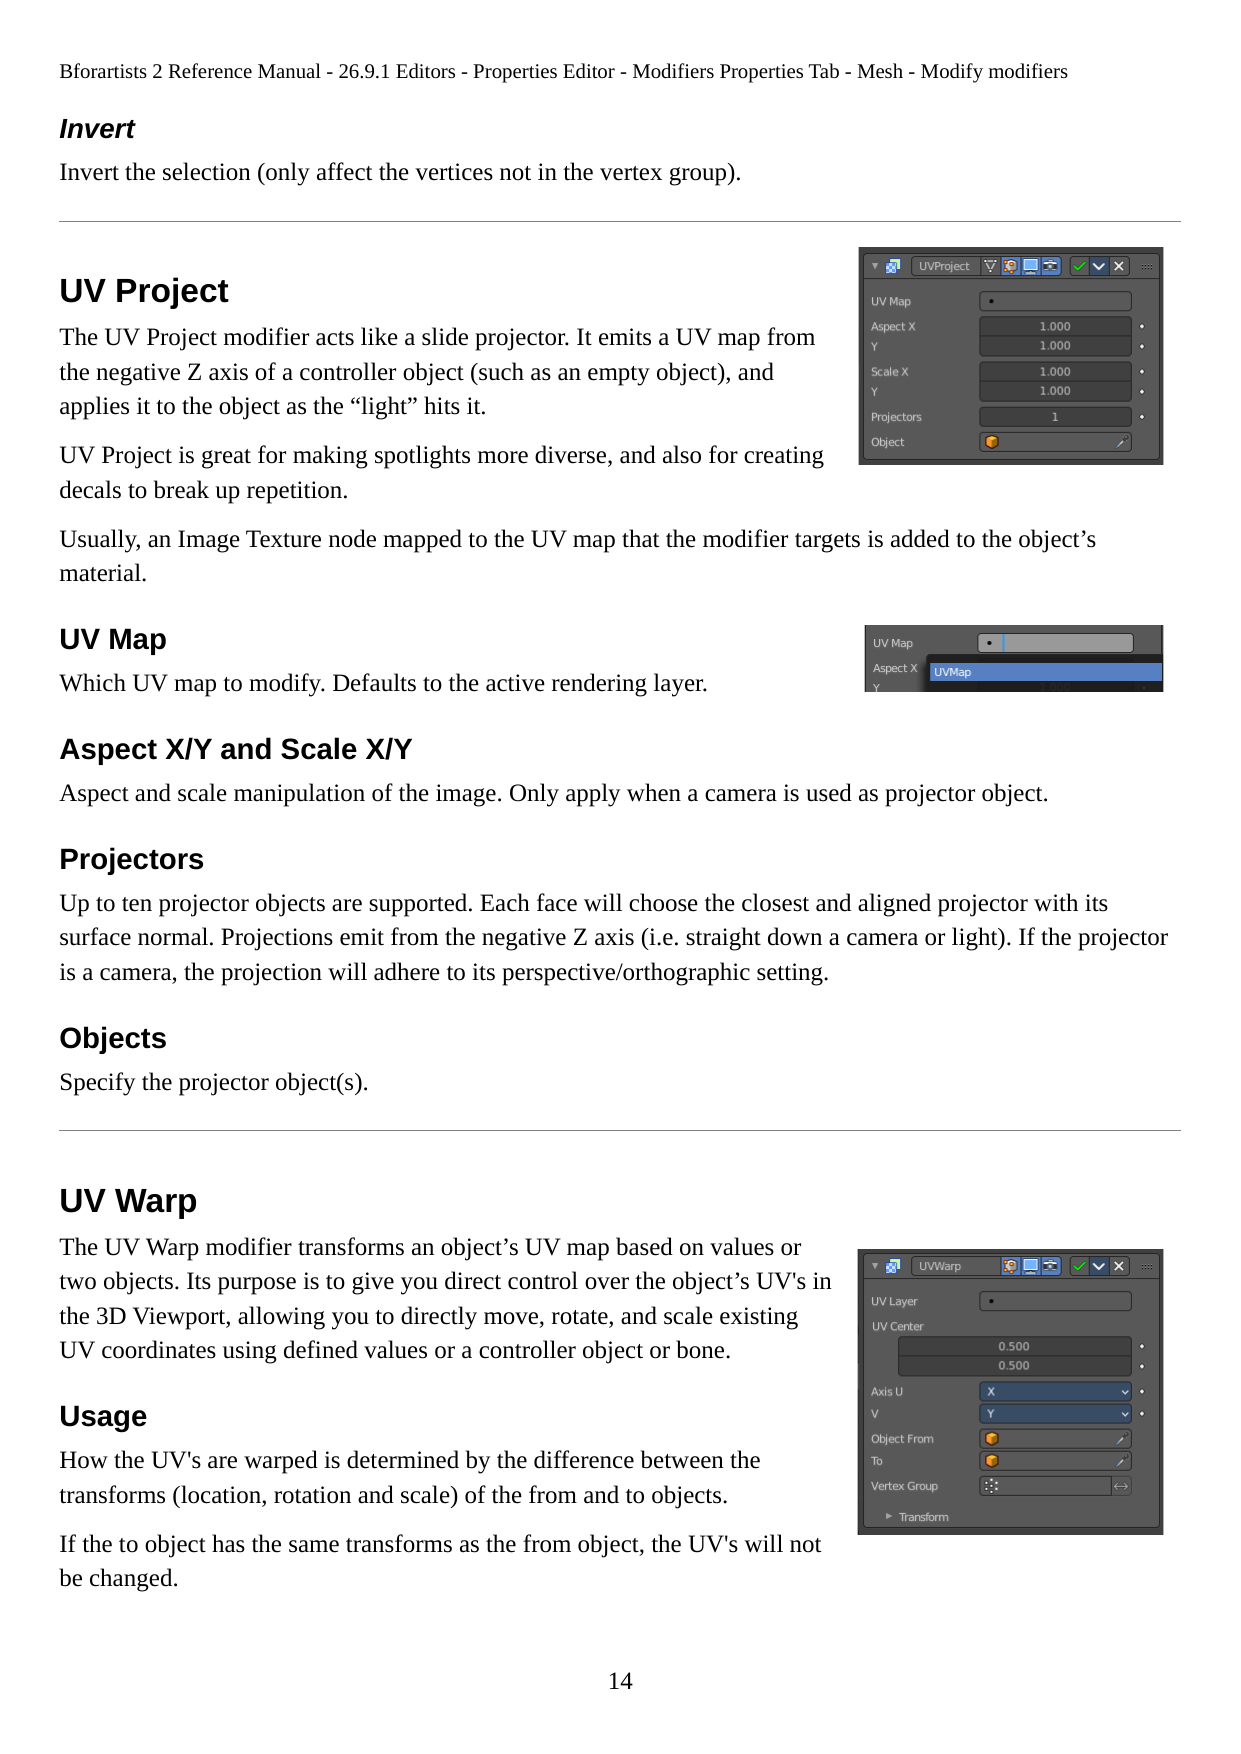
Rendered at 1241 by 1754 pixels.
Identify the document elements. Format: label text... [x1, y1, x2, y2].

text Invert the selection (only affect the vertices not in the vertex group). [59, 157, 1181, 186]
subtitle Invert [59, 113, 1181, 144]
text The UV Warp modifier transforms an object’s UV map based on values or two objects. Its purpose is to give you direct control over the object’s UV's in the 3D Viewport, allowing you to directly move, rotate, and scale existing UV coordinates using defined values or a controller object or bone. [59, 1232, 1181, 1364]
subtitle Usage [59, 1399, 857, 1433]
text Up to ten projector objects are supported. Each face will choose the closest and aligned projector with its surface normal. Projections emit from the negative Z axis (i.e. straight down a camera or light). If the projector is a camera, the projection will adhere to its perspective/orthographic setting. [59, 888, 1181, 986]
text Usually, an Image Texture node mapped to the UV map that the modifier targets is added to the object’s material. [59, 524, 1181, 587]
text How the UV's are warped is determined by the difference between the transforms (location, rotation and scale) of the from and to objects. [59, 1445, 857, 1508]
text Which UV map to modify. Defaults to the active rendering layer. [59, 668, 1181, 697]
text UV Project is great for making spotlights more diverse, and also for creating decals to break up repetition. [59, 440, 1181, 503]
text Aspect and scale manipulation of the image. Only apply when a camera is used as projector object. [59, 778, 1181, 807]
subtitle Objects [59, 1021, 1181, 1054]
text The UV Project modifier acts like a slide projector. It emits a UV map from the negative Z axis of a controller object (such as an empty object), and applies it to the object as the “light” hits it. [59, 322, 858, 420]
subtitle UV Project [59, 271, 858, 310]
subtitle UV Map [59, 622, 1181, 656]
subtitle UV Warp [59, 1181, 1181, 1219]
subtitle [1164, 1399, 1181, 1433]
text Specify the projector object(s). [59, 1067, 1181, 1096]
picture [864, 625, 1164, 692]
subtitle Aspect X/Y and Scale X/Y [59, 732, 1181, 766]
subtitle Projectors [59, 842, 1181, 875]
text If the to object has the same transforms as the from object, the UV's will not be changed. [59, 1529, 1181, 1592]
picture [858, 247, 1164, 465]
subtitle [1164, 271, 1181, 310]
picture [857, 1249, 1164, 1535]
